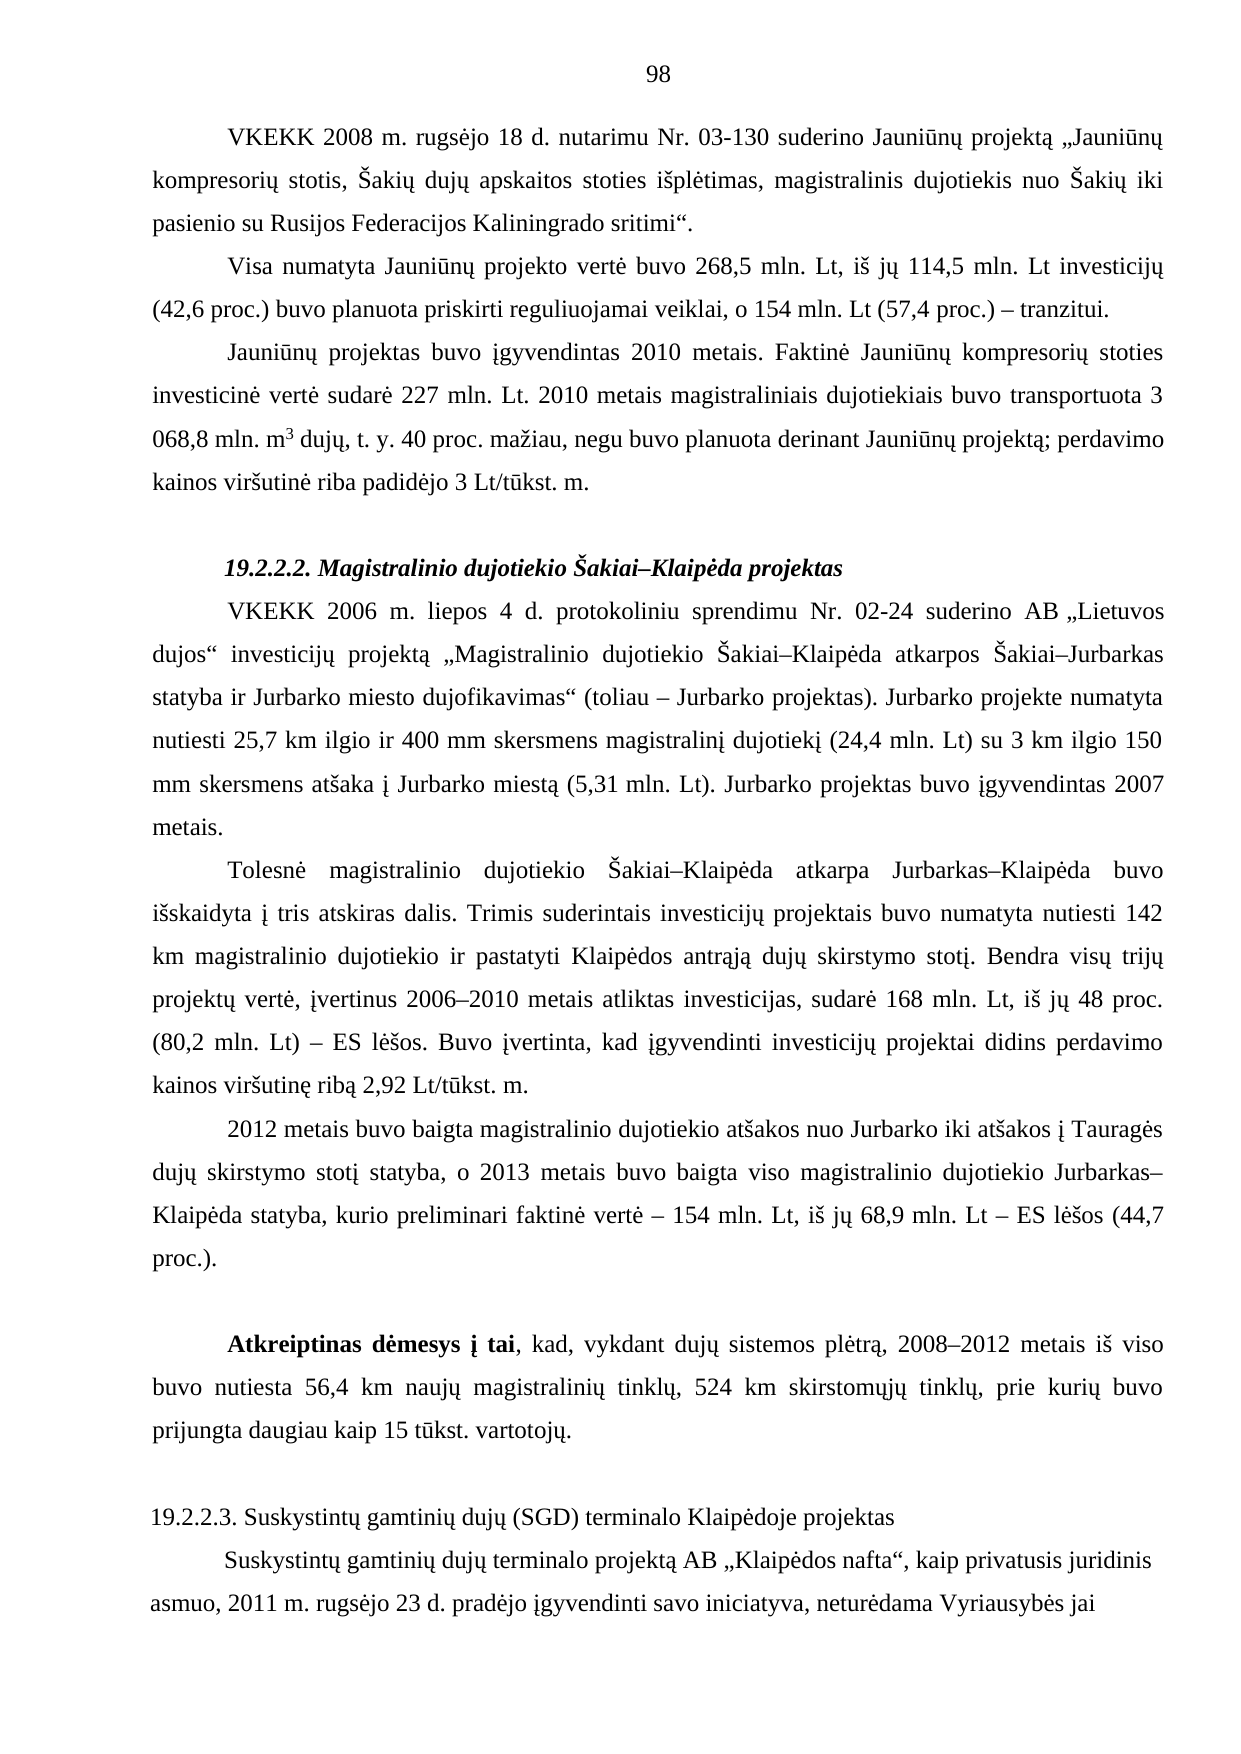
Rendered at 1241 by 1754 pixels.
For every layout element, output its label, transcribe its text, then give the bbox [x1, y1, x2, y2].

text Tolesnė magistralinio dujotiekio Šakiai–Klaipėda atkarpa Jurbarkas–Klaipėda buvo išskaidyta į tris atskiras dalis. Trimis suderintais investicijų projektais buvo numatyta nutiesti 142 km magistralinio dujotiekio ir pastatyti Klaipėdos antrąją dujų skirstymo stotį. Bendra visų trijų projektų vertė, įvertinus 2006–2010 metais atliktas investicijas, sudarė 168 mln. Lt, iš jų 48 proc. (80,2 mln. Lt) – ES lėšos. Buvo įvertinta, kad įgyvendinti investicijų projektai didins perdavimo kainos viršutinę ribą 2,92 Lt/tūkst. m. [152, 855, 1164, 1099]
text Visa numatyta Jauniūnų projekto vertė buvo 268,5 mln. Lt, iš jų 114,5 mln. Lt investicijų (42,6 proc.) buvo planuota priskirti reguliuojamai veiklai, o 154 mln. Lt (57,4 proc.) – tranzitui. [152, 251, 1164, 323]
text Suskystintų gamtinių dujų terminalo projektą AB „Klaipėdos nafta“, kaip privatusis juridinis asmuo, 2011 m. rugsėjo 23 d. pradėjo įgyvendinti savo iniciatyva, neturėdama Vyriausybės jai [150, 1545, 1167, 1617]
text Atkreiptinas dėmesys į tai, kad, vykdant dujų sistemos plėtrą, 2008–2012 metais iš viso buvo nutiesta 56,4 km naujų magistralinių tinklų, 524 km skirstomųjų tinklų, prie kurių buvo prijungta daugiau kaip 15 tūkst. vartotojų. [152, 1329, 1164, 1444]
text VKEKK 2006 m. liepos 4 d. protokoliniu sprendimu Nr. 02-24 suderino AB „Lietuvos dujos“ investicijų projektą „Magistralinio dujotiekio Šakiai–Klaipėda atkarpos Šakiai–Jurbarkas statyba ir Jurbarko miesto dujofikavimas“ (toliau – Jurbarko projektas). Jurbarko projekte numatyta nutiesti 25,7 km ilgio ir 400 mm skersmens magistralinį dujotiekį (24,4 mln. Lt) su 3 km ilgio 150 mm skersmens atšaka į Jurbarko miestą (5,31 mln. Lt). Jurbarko projektas buvo įgyvendintas 2007 metais. [152, 596, 1164, 841]
text Jauniūnų projektas buvo įgyvendintas 2010 metais. Faktinė Jauniūnų kompresorių stoties investicinė vertė sudarė 227 mln. Lt. 2010 metais magistraliniais dujotiekiais buvo transportuota 3 068,8 mln. m3 dujų, t. y. 40 proc. mažiau, negu buvo planuota derinant Jauniūnų projektą; perdavimo kainos viršutinė riba padidėjo 3 Lt/tūkst. m. [152, 337, 1164, 496]
text 2012 metais buvo baigta magistralinio dujotiekio atšakos nuo Jurbarko iki atšakos į Tauragės dujų skirstymo stotį statyba, o 2013 metais buvo baigta viso magistralinio dujotiekio Jurbarkas–Klaipėda statyba, kurio preliminari faktinė vertė – 154 mln. Lt, iš jų 68,9 mln. Lt – ES lėšos (44,7 proc.). [152, 1114, 1164, 1272]
text 19.2.2.2. Magistralinio dujotiekio Šakiai–Klaipėda projektas [150, 553, 1164, 582]
text 19.2.2.3. Suskystintų gamtinių dujų (SGD) terminalo Klaipėdoje projektas [150, 1502, 1167, 1531]
text VKEKK 2008 m. rugsėjo 18 d. nutarimu Nr. 03-130 suderino Jauniūnų projektą „Jauniūnų kompresorių stotis, Šakių dujų apskaitos stoties išplėtimas, magistralinis dujotiekis nuo Šakių iki pasienio su Rusijos Federacijos Kaliningrado sritimi“. [152, 122, 1164, 237]
